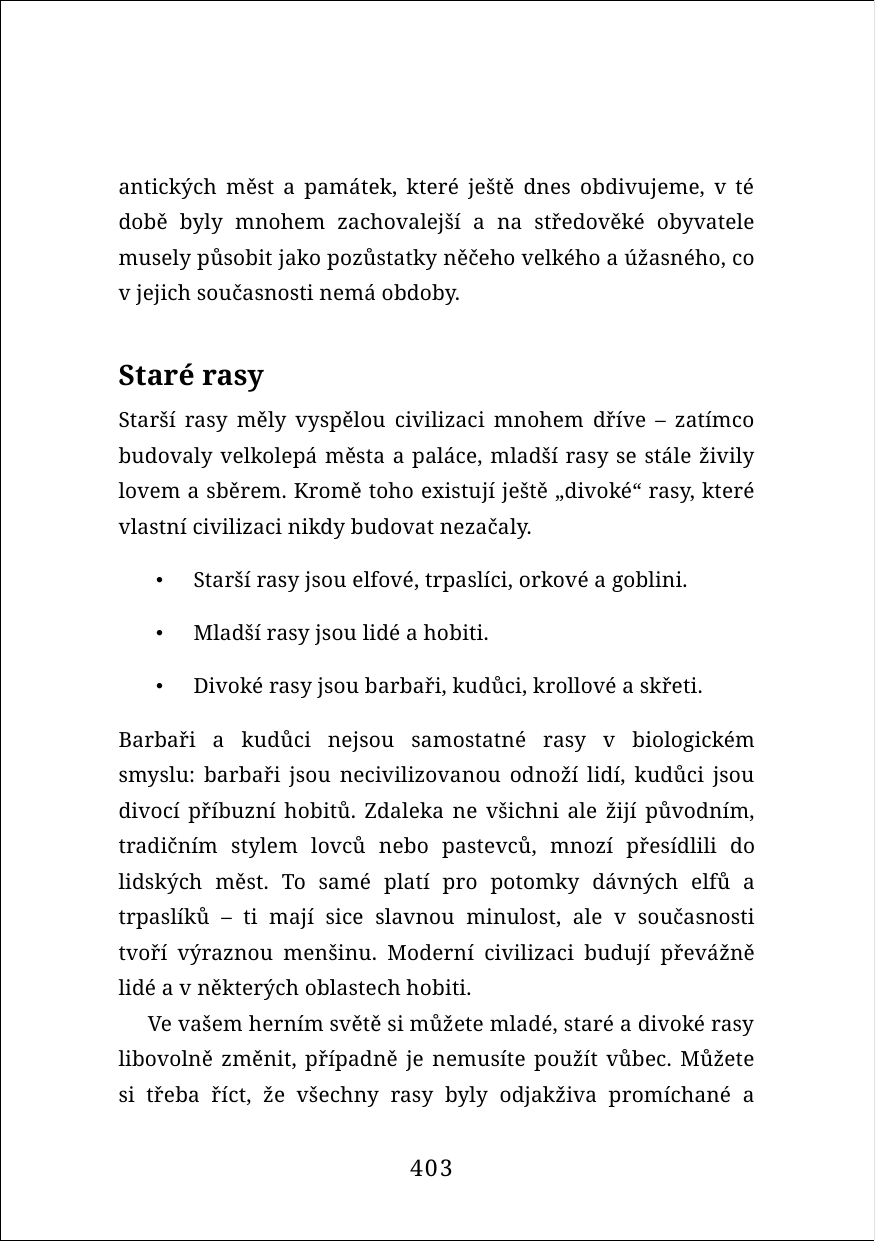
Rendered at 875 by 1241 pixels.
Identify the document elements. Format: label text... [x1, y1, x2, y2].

text Barbaři a kudůci nejsou samostatné rasy v biologickém smyslu: barbaři jsou necivilizovanou odnoží lidí, kudůci jsou divocí příbuzní hobitů. Zdaleka ne všichni ale žijí původním, tradičním stylem lovců nebo pastevců, mnozí přesídlili do lidských měst. To samé platí pro potomky dávných elfů a trpaslíků – ti mají sice slavnou minulost, ale v současnosti tvoří výraznou menšinu. Moderní civilizaci budují převážně lidé a v některých oblastech hobiti. Ve vašem herním světě si můžete mladé, staré a divoké rasy libovolně změnit, případně je nemusíte použít vůbec. Můžete si třeba říct, že všechny rasy byly odjakživa promíchané a [118, 725, 756, 1108]
list Starší rasy jsou elfové, trpaslíci, orkové a goblini. [156, 565, 756, 593]
list Divoké rasy jsou barbaři, kudůci, krollové a skřeti. [156, 672, 756, 700]
list Mladší rasy jsou lidé a hobiti. [156, 618, 756, 647]
subtitle Staré rasy [118, 355, 756, 393]
text antických měst a památek, které ještě dnes obdivujeme, v té době byly mnohem zachovalejší a na středověké obyvatele musely působit jako pozůstatky něčeho velkého a úžasného, co v jejich současnosti nemá obdoby. [118, 172, 756, 307]
text Starší rasy měly vyspělou civilizaci mnohem dříve – zatímco budovaly velkolepá města a paláce, mladší rasy se stále živily lovem a sběrem. Kromě toho existují ještě „divoké“ rasy, které vlastní civilizaci nikdy budovat nezačaly. [118, 405, 756, 540]
